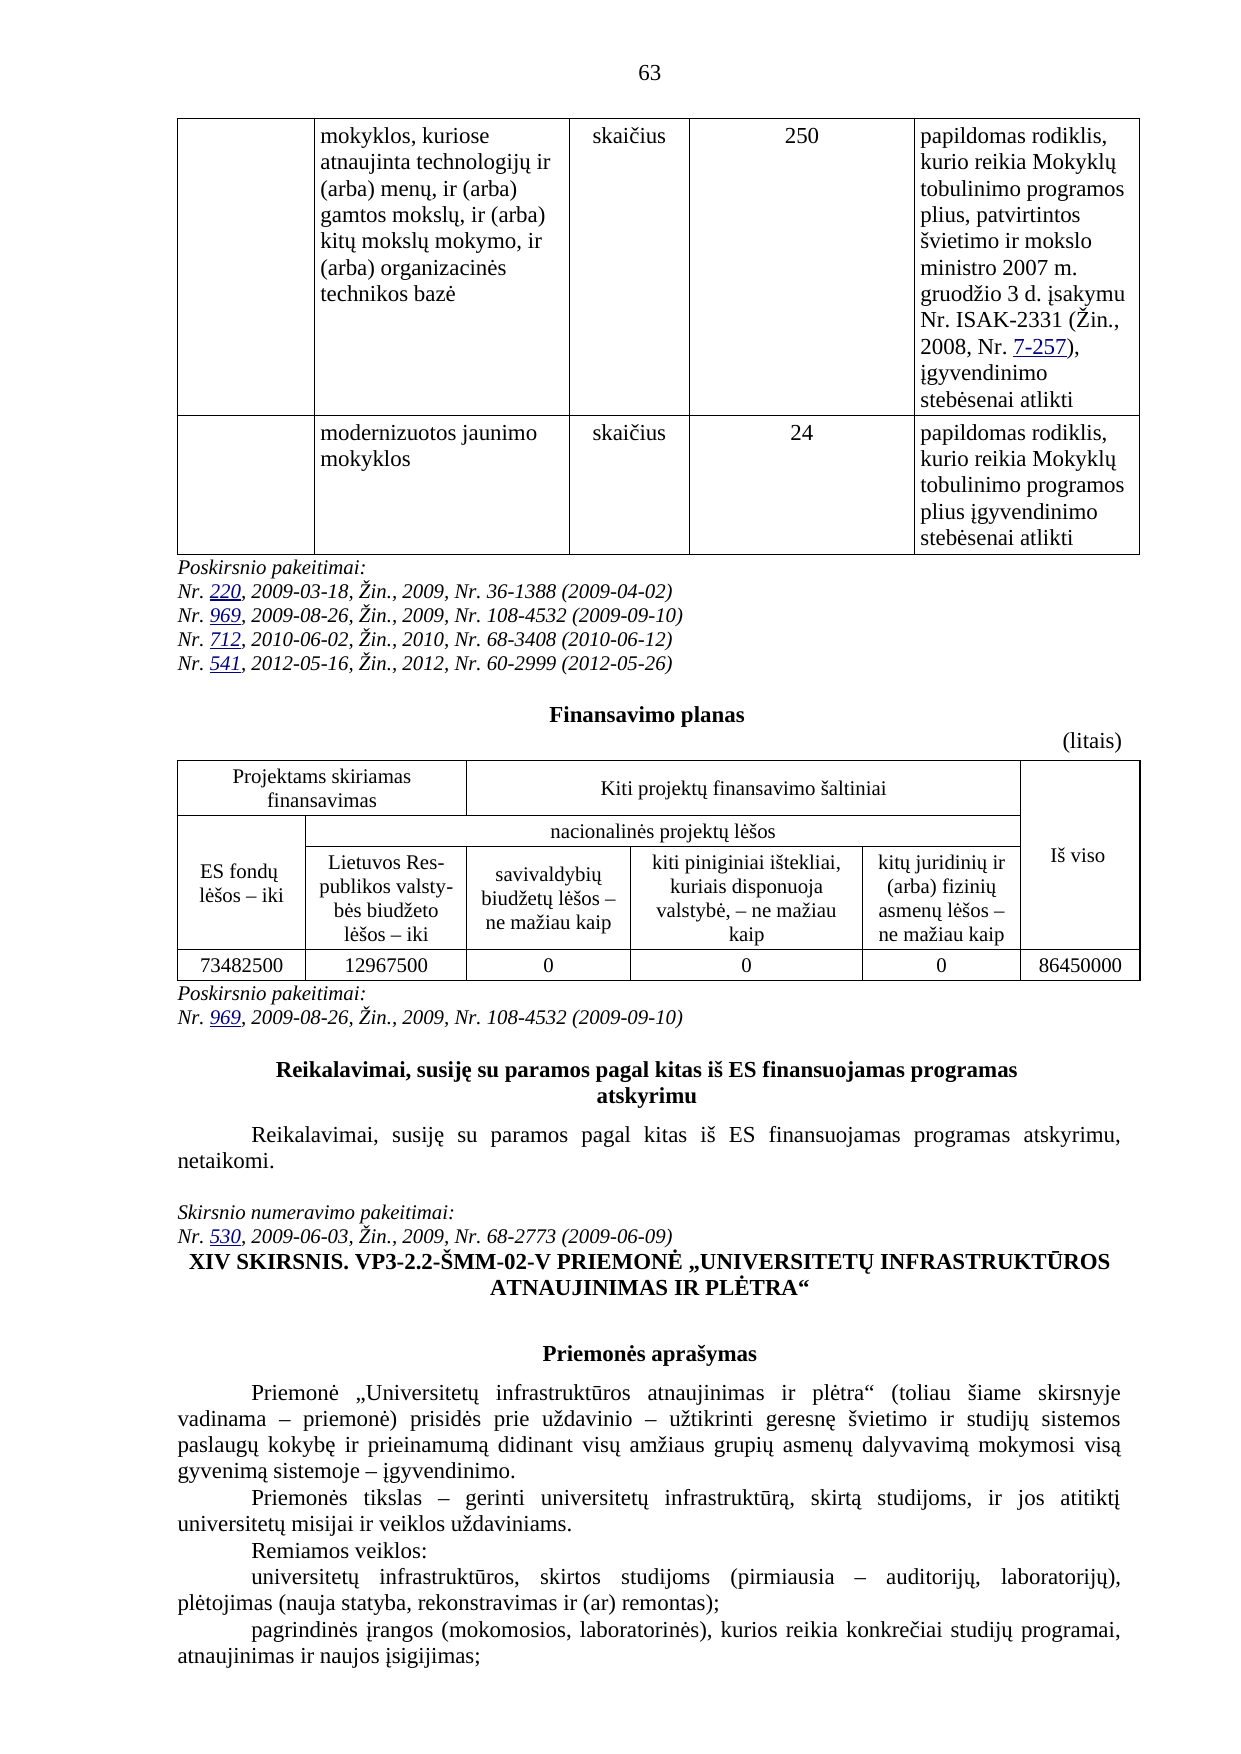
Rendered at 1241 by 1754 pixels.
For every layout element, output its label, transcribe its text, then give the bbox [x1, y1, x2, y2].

table_cell ES fondų lėšos – iki [178, 816, 305, 949]
text Priemonės aprašymas [177, 1340, 1122, 1366]
text Remiamos veiklos: [177, 1537, 1122, 1563]
table_cell 250 [690, 119, 914, 415]
text Reikalavimai, susiję su paramos pagal kitas iš ES finansuojamas programas atskyrimu, netaikomi. [177, 1121, 1122, 1174]
table_cell 86450000 [1021, 950, 1139, 980]
text pagrindinės įrangos (mokomosios, laboratorinės), kurios reikia konkrečiai studijų programai, atnaujinimas ir naujos įsigijimas; [177, 1616, 1122, 1668]
table_header Iš viso [1021, 761, 1139, 949]
text Priemonės tikslas – gerinti universitetų infrastruktūrą, skirtą studijoms, ir jos atitiktį universitetų misijai ir veiklos uždaviniams. [177, 1484, 1122, 1537]
table_cell kitų juridinių ir (arba) fizinių asmenų lėšos – ne mažiau kaip [863, 847, 1020, 949]
text Nr. 969, 2009-08-26, Žin., 2009, Nr. 108-4532 (2009-09-10) [177, 1005, 1122, 1029]
text Poskirsnio pakeitimai: [177, 981, 1122, 1005]
text Poskirsnio pakeitimai: [177, 555, 1122, 579]
table_cell 12967500 [306, 950, 466, 980]
table_cell skaičius [570, 416, 689, 553]
table_cell savivaldybių biudžetų lėšos – ne mažiau kaip [467, 847, 630, 949]
text Finansavimo planas [177, 701, 1122, 728]
table_header Projektams skiriamas finansavimas [178, 761, 466, 815]
text Nr. 969, 2009-08-26, Žin., 2009, Nr. 108-4532 (2009-09-10) [177, 603, 1122, 627]
table_cell [178, 416, 314, 553]
text Skirsnio numeravimo pakeitimai: [177, 1200, 1122, 1224]
text universitetų infrastruktūros, skirtos studijoms (pirmiausia – auditorijų, laboratorijų), plėtojimas (nauja statyba, rekonstravimas ir (ar) remontas); [177, 1563, 1122, 1616]
table_header Kiti projektų finansavimo šaltiniai [467, 761, 1020, 815]
table_cell mokyklos, kuriose atnaujinta technologijų ir (arba) menų, ir (arba) gamtos mokslų, ir (arba) kitų mokslų mokymo, ir (arba) organizacinės technikos bazė [315, 119, 569, 415]
table_cell 0 [467, 950, 630, 980]
table_cell Lietuvos Res­publikos valsty­bės biudžeto lėšos – iki [306, 847, 466, 949]
table_cell kiti piniginiai ištekliai, kuriais disponuoja valstybė, – ne mažiau kaip [631, 847, 862, 949]
table_cell modernizuotos jaunimo mokyklos [315, 416, 569, 553]
text Priemonė „Universitetų infrastruktūros atnaujinimas ir plėtra“ (toliau šiame skirsnyje vadinama – priemonė) prisidės prie uždavinio – užtikrinti geresnę švietimo ir studijų sistemos paslaugų kokybę ir prieinamumą didinant visų amžiaus grupių asmenų dalyvavimą mokymosi visą gyvenimą sistemoje – įgyvendinimo. [177, 1378, 1122, 1484]
subtitle XIV SKIRSNIS. VP3-2.2-šMM-02-V PRIEMONĖ „UNIVERSITETŲ INFRASTRUKTŪRos atnaujinimas ir plėtra“ [177, 1248, 1122, 1301]
text Nr. 220, 2009-03-18, Žin., 2009, Nr. 36-1388 (2009-04-02) [177, 579, 1122, 603]
table_cell nacionalinės projektų lėšos [306, 816, 1020, 846]
table_cell 24 [690, 416, 914, 553]
table_cell 0 [631, 950, 862, 980]
table_cell 0 [863, 950, 1020, 980]
text Nr. 712, 2010-06-02, Žin., 2010, Nr. 68-3408 (2010-06-12) [177, 627, 1122, 651]
text Reikalavimai, susiję su paramos pagal kitas iš ES finansuojamas programas atskyrimu [177, 1056, 1122, 1108]
text Nr. 530, 2009-06-03, Žin., 2009, Nr. 68-2773 (2009-06-09) [177, 1224, 1122, 1248]
text Nr. 541, 2012-05-16, Žin., 2012, Nr. 60-2999 (2012-05-26) [177, 651, 1122, 675]
table_cell [178, 119, 314, 415]
table_cell papildomas rodiklis, kurio reikia Mokyklų tobulinimo programos plius įgyvendinimo stebėsenai atlikti [915, 416, 1139, 553]
table_cell papildomas rodiklis, kurio reikia Mokyklų tobulinimo programos plius, patvirtintos švietimo ir mokslo ministro 2007 m. gruodžio 3 d. įsakymu Nr. ISAK-2331 (Žin., 2008, Nr. 7-257), įgyvendinimo stebėsenai atlikti [915, 119, 1139, 415]
text (litais) [177, 728, 1122, 754]
table_cell 73482500 [178, 950, 305, 980]
table_cell skaičius [570, 119, 689, 415]
